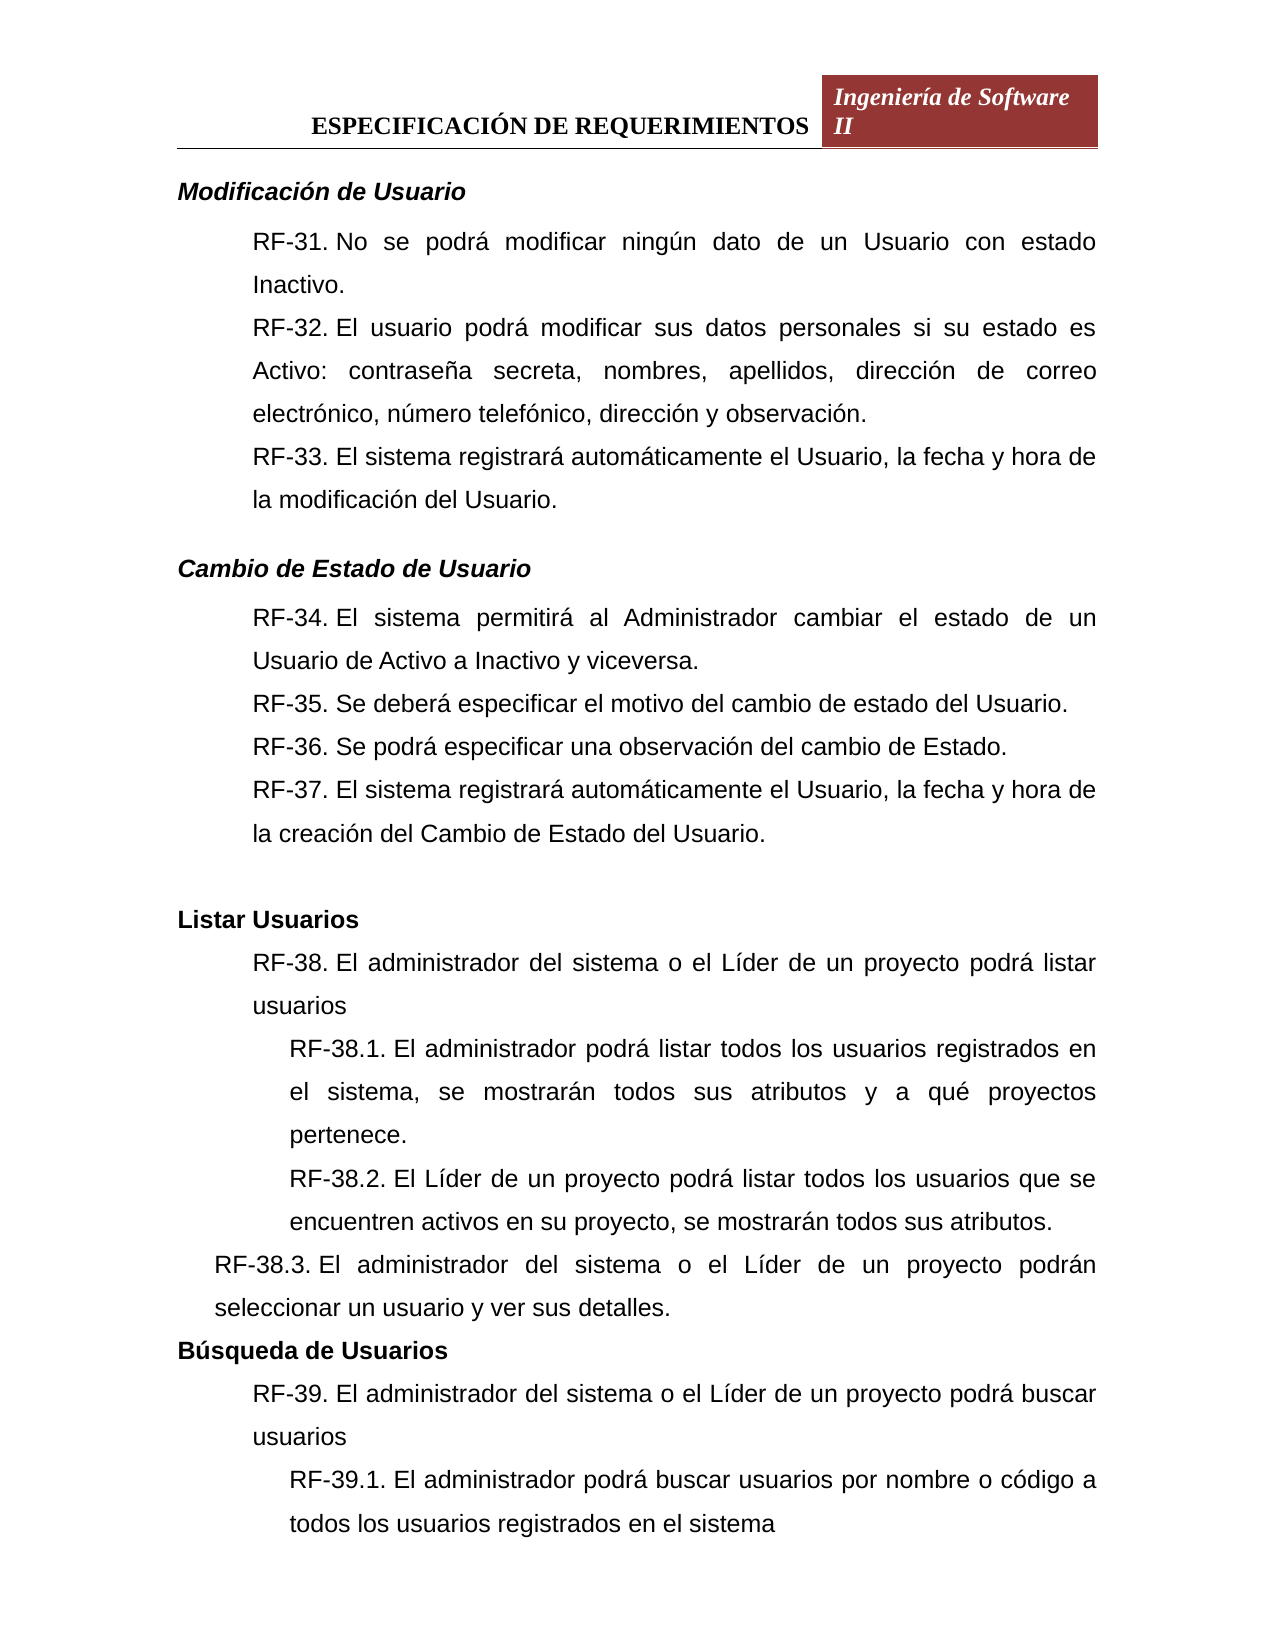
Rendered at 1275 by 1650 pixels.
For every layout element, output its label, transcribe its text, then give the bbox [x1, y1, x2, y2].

text Cambio de Estado de Usuario [177, 553, 1098, 582]
list El usuario podrá modificar sus datos personales si su estado es Activo: contraseña secreta, nombres, apellidos, dirección de correo electrónico, número telefónico, dirección y observación. [177, 313, 1098, 428]
list No se podrá modificar ningún dato de un Usuario con estado Inactivo. [177, 227, 1098, 298]
list Se podrá especificar una observación del cambio de Estado. [177, 732, 1098, 761]
list Se deberá especificar el motivo del cambio de estado del Usuario. [177, 689, 1098, 718]
text Listar Usuarios [177, 905, 1098, 933]
list El sistema registrará automáticamente el Usuario, la fecha y hora de la creación del Cambio de Estado del Usuario. [177, 775, 1098, 847]
list El sistema registrará automáticamente el Usuario, la fecha y hora de la modificación del Usuario. [177, 442, 1098, 514]
text Búsqueda de Usuarios [177, 1336, 1098, 1365]
list El sistema permitirá al Administrador cambiar el estado de un Usuario de Activo a Inactivo y viceversa. [177, 603, 1098, 675]
list El administrador del sistema o el Líder de un proyecto podrá listar usuarios [177, 948, 1098, 1020]
list El administrador del sistema o el Líder de un proyecto podrán seleccionar un usuario y ver sus detalles. [214, 1250, 1098, 1322]
list El Líder de un proyecto podrá listar todos los usuarios que se encuentren activos en su proyecto, se mostrarán todos sus atributos. [289, 1163, 1098, 1235]
list El administrador podrá buscar usuarios por nombre o código a todos los usuarios registrados en el sistema [289, 1465, 1098, 1537]
list El administrador podrá listar todos los usuarios registrados en el sistema, se mostrarán todos sus atributos y a qué proyectos pertenece. [289, 1034, 1098, 1149]
list El administrador del sistema o el Líder de un proyecto podrá buscar usuarios [177, 1379, 1098, 1451]
text Modificación de Usuario [177, 177, 1098, 206]
